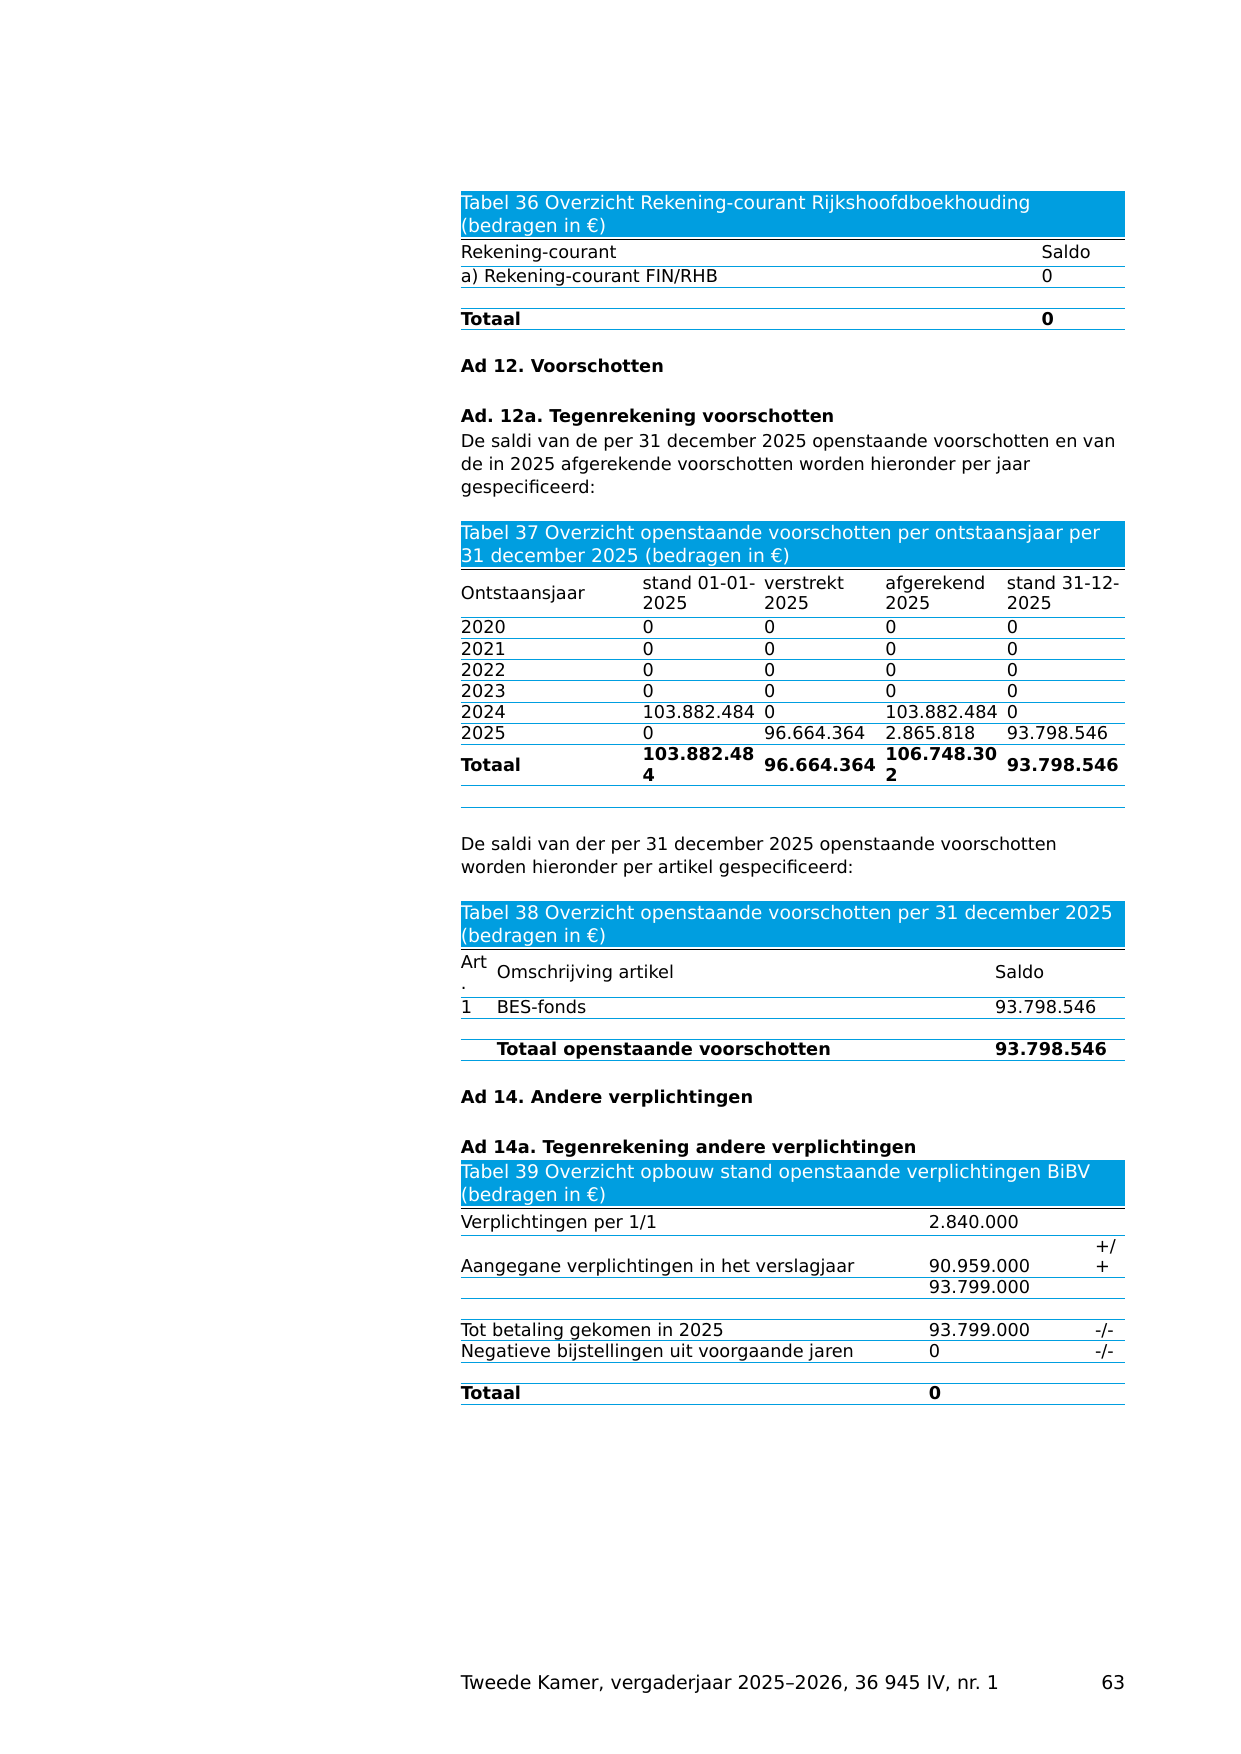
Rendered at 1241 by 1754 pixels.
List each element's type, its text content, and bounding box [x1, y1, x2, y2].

table_cell 93.798.546 [1004, 745, 1125, 785]
table_cell Saldo [1039, 240, 1125, 266]
table_cell Aangegane verplichtingen in het verslagjaar [461, 1236, 926, 1277]
table_cell Totaal [461, 745, 639, 785]
table_cell Rekening-courant [461, 240, 1038, 266]
table_cell Omschrijving artikel [494, 950, 992, 996]
table_cell [461, 1040, 494, 1060]
table_cell 0 [1004, 703, 1125, 722]
table_cell [461, 786, 639, 807]
table_cell [461, 1363, 926, 1383]
table_cell [1039, 288, 1125, 308]
table_cell 0 [882, 639, 1004, 659]
table_cell 0 [926, 1384, 1092, 1404]
text Ad 14a. Tegenrekening andere verplichtingen [461, 1135, 1125, 1158]
table_cell [992, 1019, 1125, 1039]
table_cell 93.798.546 [1004, 724, 1125, 744]
table_cell [640, 786, 761, 807]
table_cell stand 01-01-2025 [640, 570, 761, 617]
table_cell Totaal [461, 309, 1038, 329]
table_cell [761, 786, 882, 807]
table_cell Negatieve bijstellingen uit voorgaande jaren [461, 1341, 926, 1362]
text De saldi van de per 31 december 2025 openstaande voorschotten en van de in 2025 afgerekende voorschotten worden hieronder per jaar gespecificeerd: [461, 429, 1125, 498]
table_cell 2023 [461, 681, 639, 701]
table_cell 2024 [461, 703, 639, 722]
table_cell 96.664.364 [761, 745, 882, 785]
table_cell Verplichtingen per 1/1 [461, 1209, 926, 1235]
table_cell 2020 [461, 618, 639, 638]
table_cell 103.882.484 [640, 703, 761, 722]
table_cell 0 [1039, 309, 1125, 329]
table_cell 90.959.000 [926, 1236, 1092, 1277]
table_cell [494, 1019, 992, 1039]
table_cell 0 [640, 639, 761, 659]
table_cell [461, 1299, 926, 1319]
table_cell 0 [926, 1341, 1092, 1362]
table_cell 0 [882, 618, 1004, 638]
table_cell [461, 1278, 926, 1298]
table_cell -/- [1092, 1320, 1125, 1340]
table_cell Art. [461, 950, 494, 996]
table_cell 2021 [461, 639, 639, 659]
table_cell Ontstaansjaar [461, 570, 639, 617]
table_cell 0 [761, 703, 882, 722]
table_cell stand 31-12-2025 [1004, 570, 1125, 617]
table_cell Tot betaling gekomen in 2025 [461, 1320, 926, 1340]
table_cell [461, 1019, 494, 1039]
table_cell 0 [640, 660, 761, 680]
table_cell 2.840.000 [926, 1209, 1092, 1235]
table_cell Totaal openstaande voorschotten [494, 1040, 992, 1060]
table_cell [1092, 1363, 1125, 1383]
table_cell 0 [1004, 660, 1125, 680]
table_cell 0 [761, 681, 882, 701]
table_cell 0 [1004, 618, 1125, 638]
text Ad 12. Voorschotten [461, 354, 1125, 377]
table_cell [1092, 1278, 1125, 1298]
table_cell 93.799.000 [926, 1278, 1092, 1298]
table_cell 0 [882, 681, 1004, 701]
table_cell 103.882.484 [882, 703, 1004, 722]
table_cell 0 [640, 681, 761, 701]
text Ad 14. Andere verplichtingen [461, 1085, 1125, 1108]
table_cell 0 [882, 660, 1004, 680]
table_cell [926, 1363, 1092, 1383]
table_cell 0 [761, 660, 882, 680]
table_cell 2022 [461, 660, 639, 680]
table_cell 93.798.546 [992, 1040, 1125, 1060]
text De saldi van der per 31 december 2025 openstaande voorschotten worden hieronder per artikel gespecificeerd: [461, 832, 1125, 878]
table_cell 93.798.546 [992, 998, 1125, 1017]
table_cell 103.882.484 [640, 745, 761, 785]
table_cell 0 [1004, 681, 1125, 701]
table_cell 0 [1039, 267, 1125, 287]
table_cell [882, 786, 1004, 807]
table_cell [1092, 1299, 1125, 1319]
table_cell Totaal [461, 1384, 926, 1404]
table_cell 0 [1004, 639, 1125, 659]
table_cell 2.865.818 [882, 724, 1004, 744]
table_cell 106.748.302 [882, 745, 1004, 785]
table_cell 0 [640, 618, 761, 638]
text Ad. 12a. Tegenrekening voorschotten [461, 404, 1125, 427]
table_cell 0 [761, 639, 882, 659]
table_cell afgerekend 2025 [882, 570, 1004, 617]
table_cell a) Rekening-courant FIN/RHB [461, 267, 1038, 287]
table_cell 1 [461, 998, 494, 1017]
table_cell 2025 [461, 724, 639, 744]
table_cell [1092, 1384, 1125, 1404]
table_cell [926, 1299, 1092, 1319]
table_cell +/+ [1092, 1236, 1125, 1277]
table_cell 0 [640, 724, 761, 744]
table_cell 96.664.364 [761, 724, 882, 744]
table_cell [461, 288, 1038, 308]
table_cell BES-fonds [494, 998, 992, 1017]
table_cell [1092, 1209, 1125, 1235]
table_cell Saldo [992, 950, 1125, 996]
table_cell 0 [761, 618, 882, 638]
table_cell 93.799.000 [926, 1320, 1092, 1340]
table_cell [1004, 786, 1125, 807]
table_cell -/- [1092, 1341, 1125, 1362]
table_cell verstrekt 2025 [761, 570, 882, 617]
